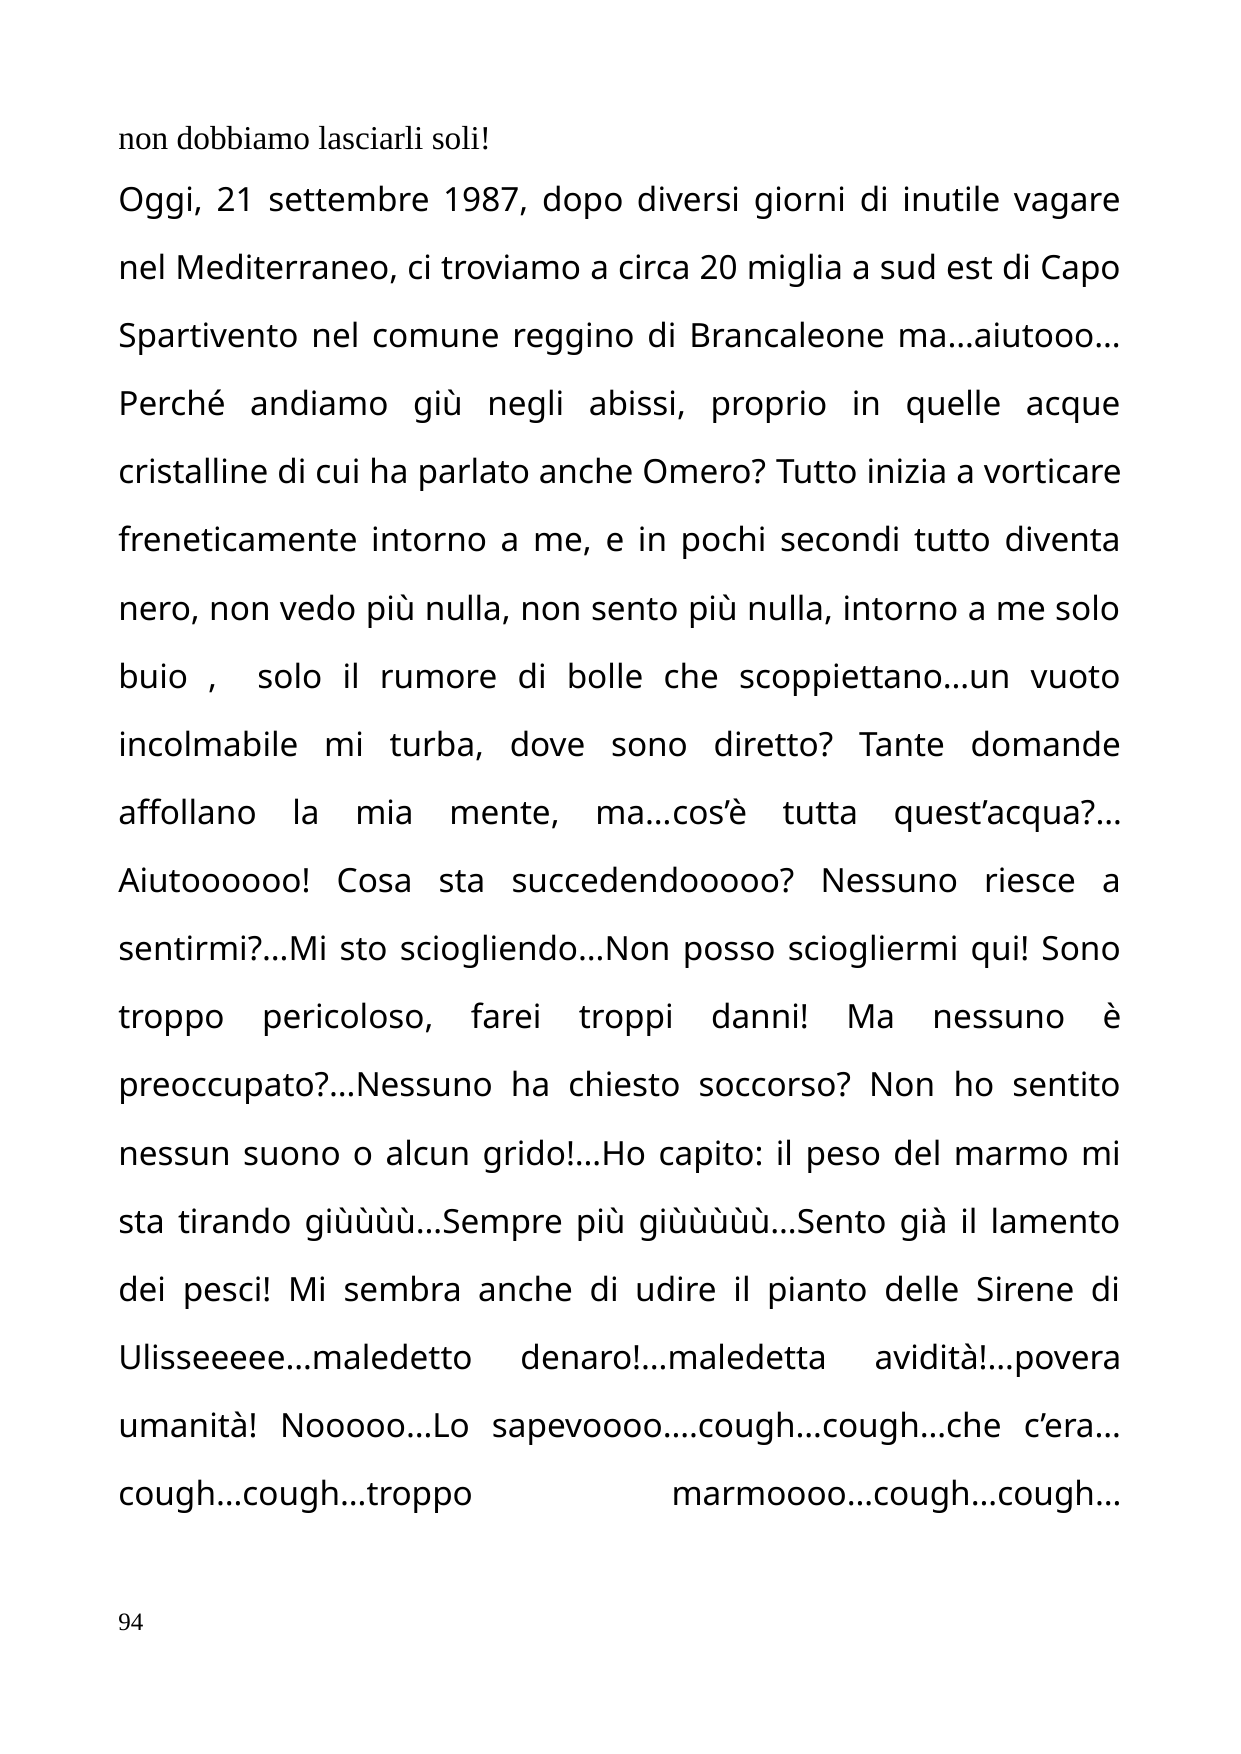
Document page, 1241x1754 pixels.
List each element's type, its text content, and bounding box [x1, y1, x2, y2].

text non dobbiamo lasciarli soli! [118, 118, 1122, 156]
text Oggi, 21 settembre 1987, dopo diversi giorni di inutile vagare nel Mediterraneo, ci troviamo a circa 20 miglia a sud est di Capo Spartivento nel comune reggino di Brancaleone ma…aiutooo…Perché andiamo giù negli abissi, proprio in quelle acque cristalline di cui ha parlato anche Omero? Tutto inizia a vorticare freneticamente intorno a me, e in pochi secondi tutto diventa nero, non vedo più nulla, non sento più nulla, intorno a me solo buio , solo il rumore di bolle che scoppiettano…un vuoto incolmabile mi turba, dove sono diretto? Tante domande affollano la mia mente, ma…cos’è tutta quest’acqua?…Aiutoooooo! Cosa sta succedendooooo? Nessuno riesce a sentirmi?…Mi sto sciogliendo…Non posso sciogliermi qui! Sono troppo pericoloso, farei troppi danni! Ma nessuno è preoccupato?…Nessuno ha chiesto soccorso? Non ho sentito nessun suono o alcun grido!…Ho capito: il peso del marmo mi sta tirando giùùùù…Sempre più giùùùùù…Sento già il lamento dei pesci! Mi sembra anche di udire il pianto delle Sirene di Ulisseeeee…maledetto denaro!…maledetta avidità!…povera umanità! Nooooo…Lo sapevoooo….cough…cough…che c’era…cough…cough…troppo marmoooo…cough…cough… [118, 176, 1122, 1515]
